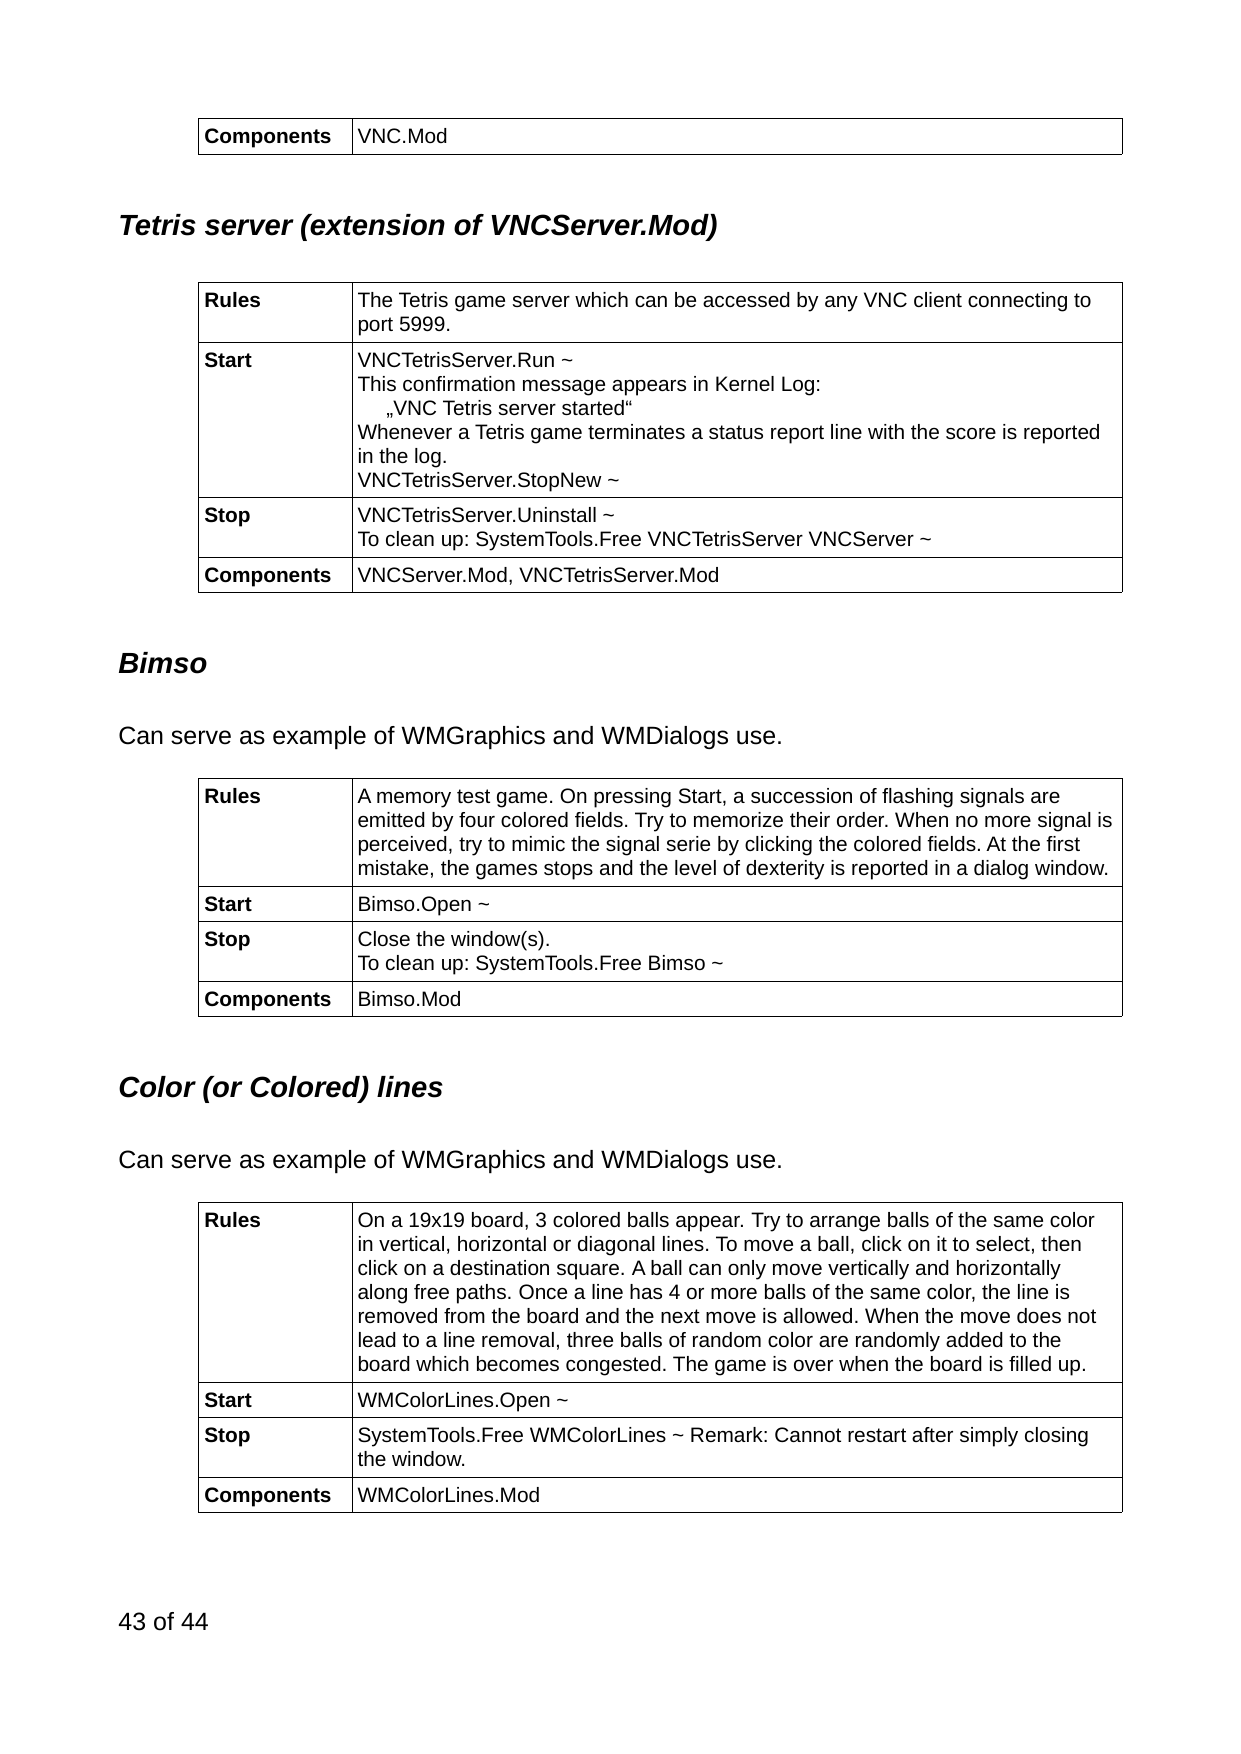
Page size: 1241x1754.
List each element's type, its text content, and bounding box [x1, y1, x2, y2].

table_cell Start [199, 343, 352, 497]
table_cell Components [199, 558, 352, 592]
table_header A memory test game. On pressing Start, a succession of flashing signals are emitted by four colored fields. Try to memorize their order. When no more signal is perceived, try to mimic the signal serie by clicking the colored fields. At the first mistake, the games stops and the level of dexterity is reported in a dialog window. [353, 779, 1122, 886]
table_cell Close the window(s). To clean up: SystemTools.Free Bimso ~ [353, 922, 1122, 981]
table_cell Components [199, 1478, 352, 1512]
table_cell SystemTools.Free WMColorLines ~ Remark: Cannot restart after simply closing the window. [353, 1418, 1122, 1477]
table_header Rules [199, 1203, 352, 1382]
subtitle Color (or Colored) lines [118, 1070, 1122, 1103]
table_header Rules [199, 779, 352, 886]
table_cell Components [199, 982, 352, 1016]
table_cell Start [199, 887, 352, 921]
subtitle Tetris server (extension of VNCServer.Mod) [118, 207, 1122, 241]
table_cell WMColorLines.Mod [353, 1478, 1122, 1512]
subtitle Bimso [118, 646, 1122, 679]
table_cell VNCTetrisServer.Uninstall ~ To clean up: SystemTools.Free VNCTetrisServer VNCServer ~ [353, 498, 1122, 557]
table_header Rules [199, 283, 352, 342]
table_cell VNC.Mod [353, 119, 1122, 154]
table_cell Bimso.Mod [353, 982, 1122, 1016]
table_cell Stop [199, 498, 352, 557]
text Can serve as example of WMGraphics and WMDialogs use. [118, 721, 1122, 749]
table_cell VNCTetrisServer.Run ~ This confirmation message appears in Kernel Log: „VNC Tetris server started“ Whenever a Tetris game terminates a status report line with the score is reported in the log. VNCTetrisServer.StopNew ~ [353, 343, 1122, 497]
table_cell Stop [199, 1418, 352, 1477]
table_cell VNCServer.Mod, VNCTetrisServer.Mod [353, 558, 1122, 592]
table_cell Start [199, 1383, 352, 1417]
table_cell Bimso.Open ~ [353, 887, 1122, 921]
table_cell Components [199, 119, 352, 154]
table_cell Stop [199, 922, 352, 981]
table_cell WMColorLines.Open ~ [353, 1383, 1122, 1417]
table_header The Tetris game server which can be accessed by any VNC client connecting to port 5999. [353, 283, 1122, 342]
text Can serve as example of WMGraphics and WMDialogs use. [118, 1145, 1122, 1173]
table_header On a 19x19 board, 3 colored balls appear. Try to arrange balls of the same color in vertical, horizontal or diagonal lines. To move a ball, click on it to select, then click on a destination square. A ball can only move vertically and horizontally along free paths. Once a line has 4 or more balls of the same color, the line is removed from the board and the next move is allowed. When the move does not lead to a line removal, three balls of random color are randomly added to the board which becomes congested. The game is over when the board is filled up. [353, 1203, 1122, 1382]
